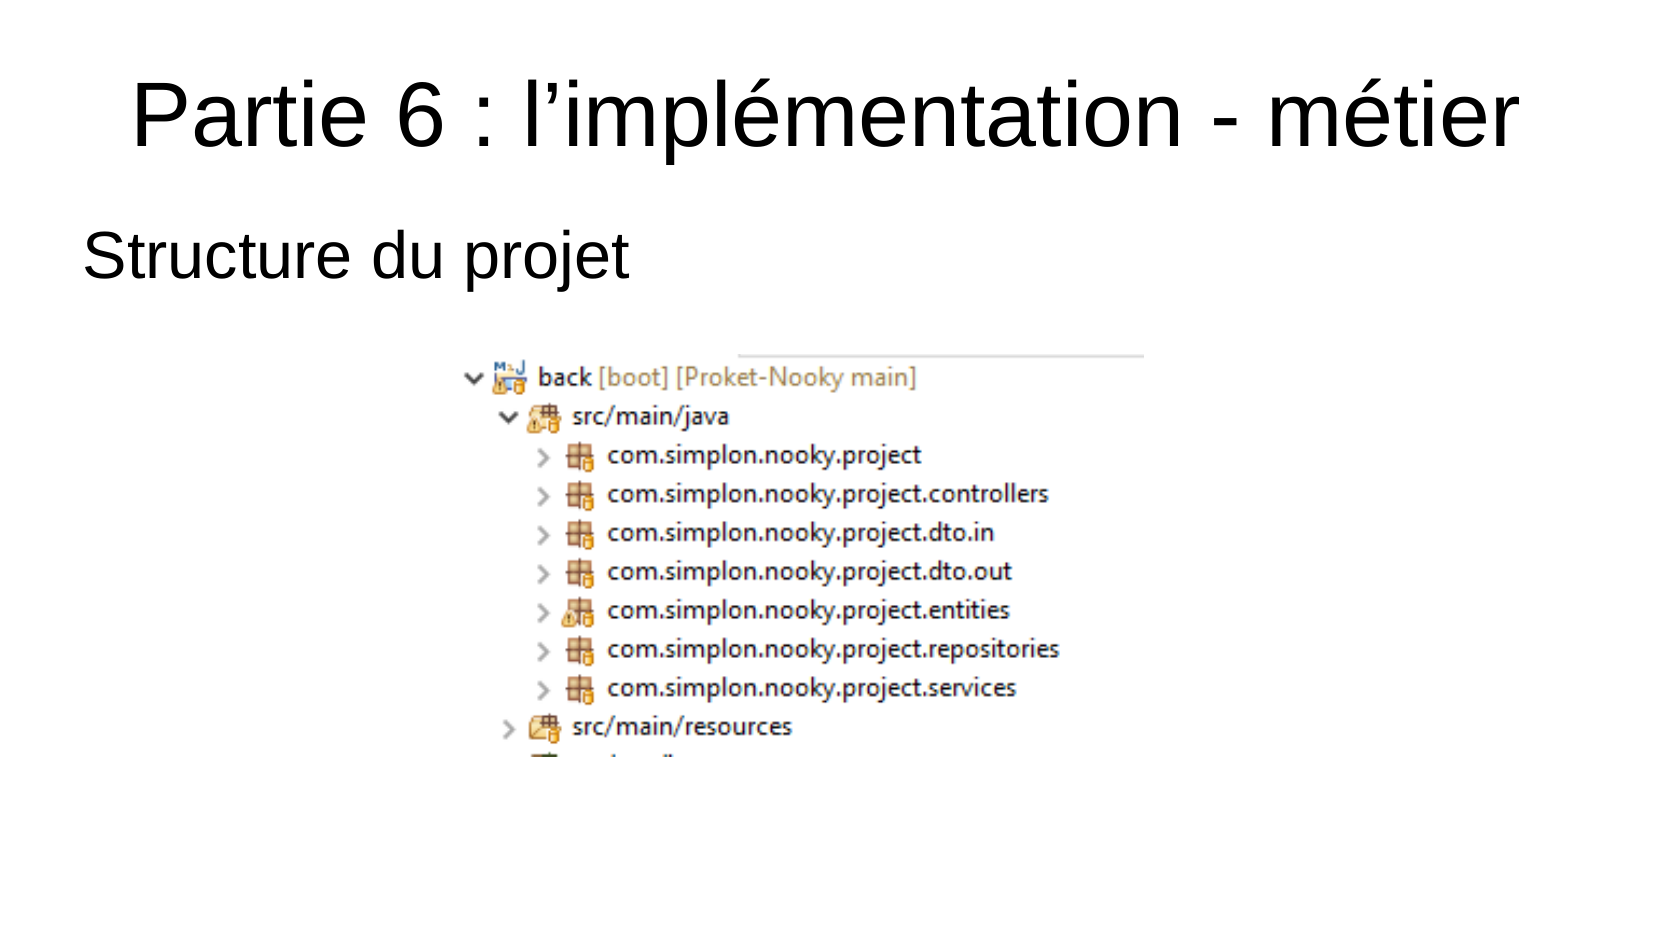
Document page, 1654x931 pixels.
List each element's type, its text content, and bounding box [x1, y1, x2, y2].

list Structure du projet [82, 217, 1571, 758]
picture [452, 354, 1144, 758]
title Partie 6 : l’implémentation - métier [82, 37, 1571, 193]
